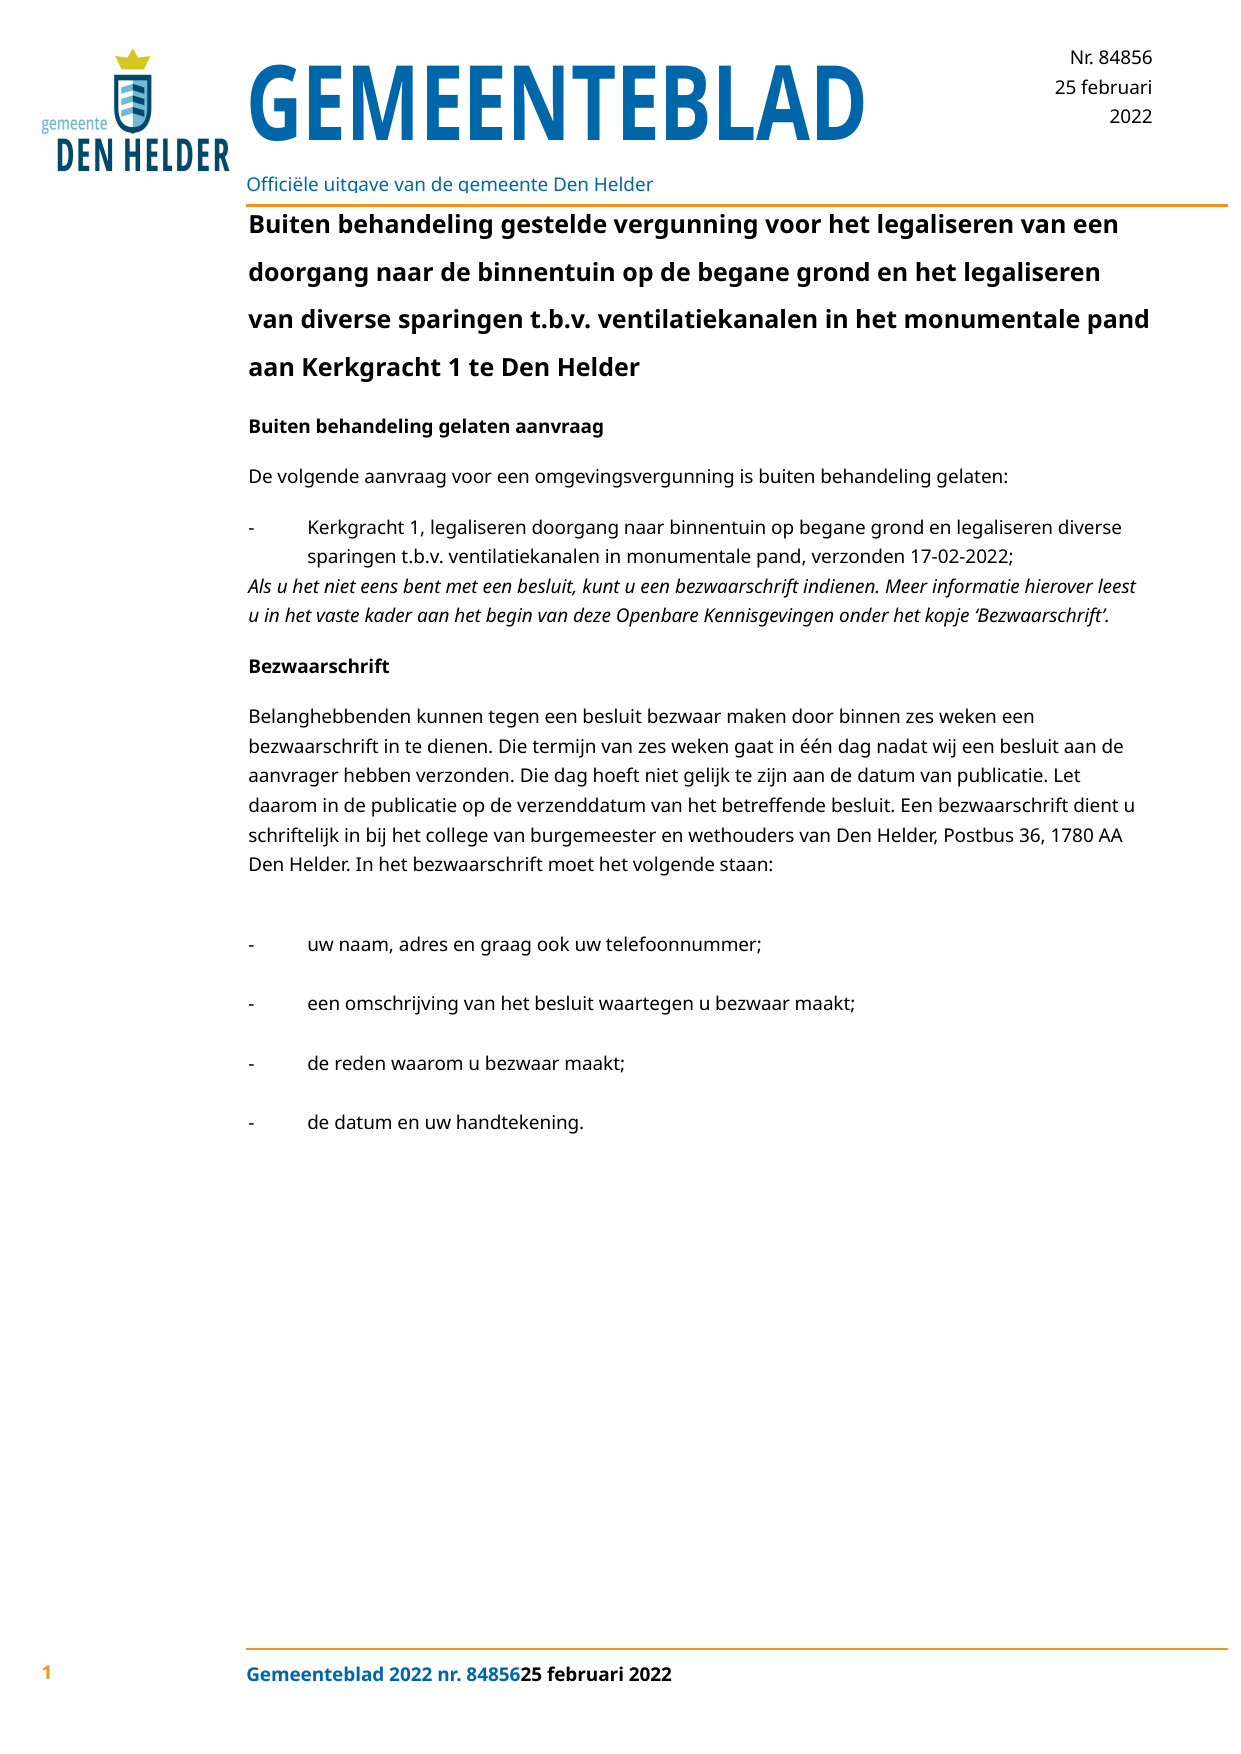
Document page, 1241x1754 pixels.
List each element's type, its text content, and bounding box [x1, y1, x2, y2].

picture [130, 157, 135, 172]
picture [41, 47, 231, 172]
list een omschrijving van het besluit waartegen u bezwaar maakt; [248, 991, 1152, 1016]
list de datum en uw handtekening. [248, 1109, 1152, 1135]
list Kerkgracht 1, legaliseren doorgang naar binnentuin op begane grond en legaliseren diverse sparingen t.b.v. ventilatiekanalen in monumentale pand, verzonden 17-02-2022; [248, 514, 1152, 569]
text Als u het niet eens bent met een besluit, kunt u een bezwaarschrift indienen. Meer informatie hierover leest u in het vaste kader aan het begin van deze Openbare Kennisgevingen onder het kopje ‘Bezwaarschrift’. [248, 573, 1152, 628]
picture [63, 144, 68, 165]
text Bezwaarschrift [248, 653, 1152, 679]
picture [220, 160, 224, 172]
text Belanghebbenden kunnen tegen een besluit bezwaar maken door binnen zes weken een bezwaarschrift in te dienen. Die termijn van zes weken gaat in één dag nadat wij een besluit aan de aanvrager hebben verzonden. Die dag hoeft niet gelijk te zijn aan de datum van publicatie. Let daarom in de publicatie op de verzenddatum van het betreffende besluit. Een bezwaarschrift dient u schriftelijk in bij het college van burgemeester en wethouders van Den Helder, Postbus 36, 1780 AA Den Helder. In het bezwaarschrift moet het volgende staan: [248, 703, 1152, 877]
list uw naam, adres en graag ook uw telefoonnummer; [248, 931, 1152, 957]
picture [100, 154, 106, 172]
picture [182, 144, 187, 165]
list de reden waarom u bezwaar maakt; [248, 1050, 1152, 1076]
text Buiten behandeling gelaten aanvraag [248, 413, 1152, 439]
text Buiten behandeling gestelde vergunning voor het legaliseren van een doorgang naar de binnentuin op de begane grond en het legaliseren van diverse sparingen t.b.v. ventilatiekanalen in het monumentale pand aan Kerkgracht 1 te Den Helder [248, 207, 1152, 384]
text De volgende aanvraag voor een omgevingsvergunning is buiten behandeling gelaten: [248, 463, 1152, 489]
